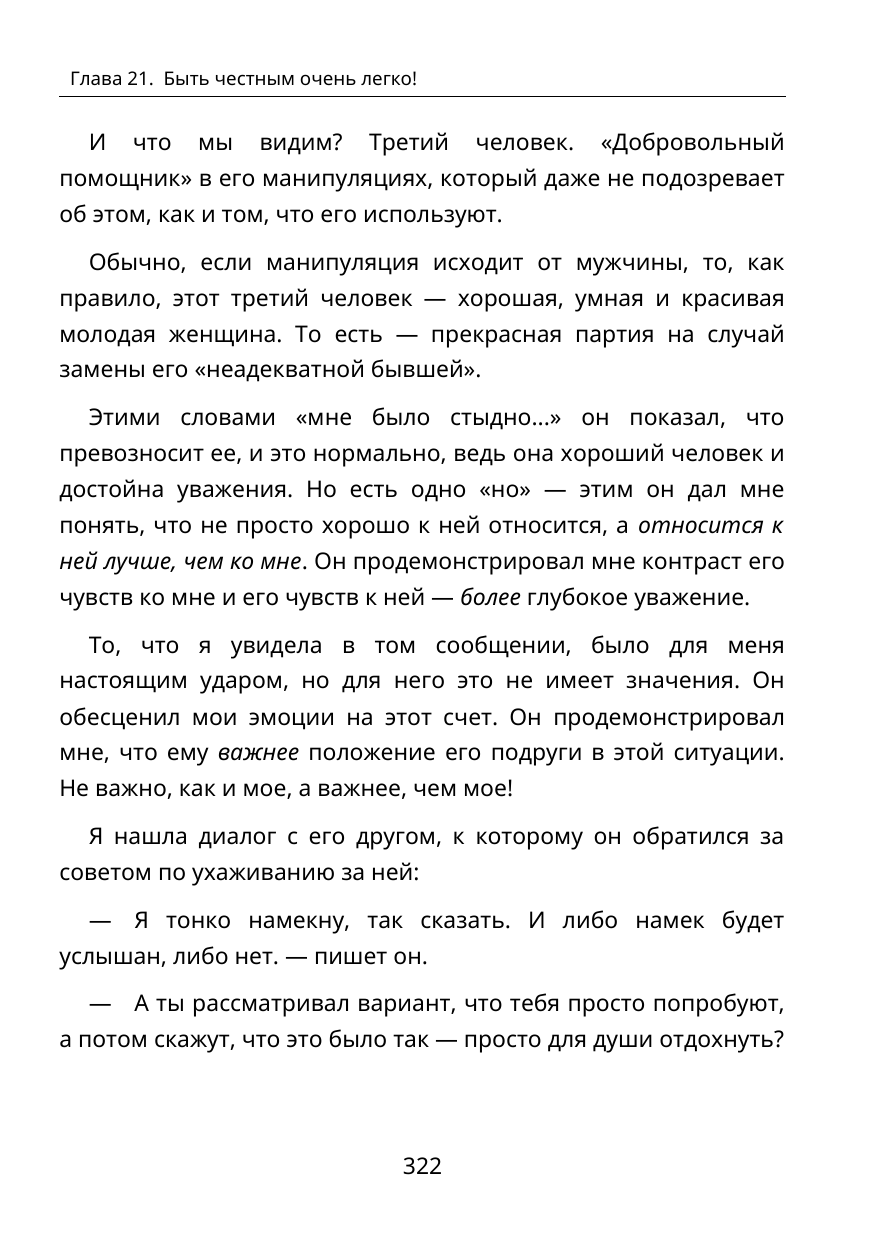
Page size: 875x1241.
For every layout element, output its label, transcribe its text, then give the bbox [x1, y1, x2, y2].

text Обычно, если манипуляция исходит от мужчины, то, как правило, этот третий человек — хорошая, умная и красивая молодая женщина. То есть — прекрасная партия на случай замены его «неадекватной бывшей». [59, 246, 786, 385]
text И что мы видим? Третий человек. «Добровольный помощник» в его манипуляциях, который даже не подозревает об этом, как и том, что его используют. [59, 126, 786, 229]
text Я нашла диалог с его другом, к которому он обратился за советом по ухаживанию за ней: [59, 820, 786, 887]
text То, что я увидела в том сообщении, было для меня настоящим ударом, но для него это не имеет значения. Он обесценил мои эмоции на этот счет. Он продемонстрировал мне, что ему важнее положение его подруги в этой ситуации. Не важно, как и мое, а важнее, чем мое! [59, 628, 786, 803]
list Я тонко намекну, так сказать. И либо намек будет услышан, либо нет. — пишет он. [59, 904, 786, 971]
text Этими словами «мне было стыдно...» он показал, что превозносит ее, и это нормально, ведь она хороший человек и достойна уважения. Но есть одно «но» — этим он дал мне понять, что не просто хорошо к ней относится, а относится к ней лучше, чем ко мне. Он продемонстрировал мне контраст его чувств ко мне и его чувств к ней — более глубокое уважение. [59, 401, 786, 612]
list А ты рассматривал вариант, что тебя просто попробуют, а потом скажут, что это было так — просто для души отдохнуть? [59, 987, 786, 1054]
